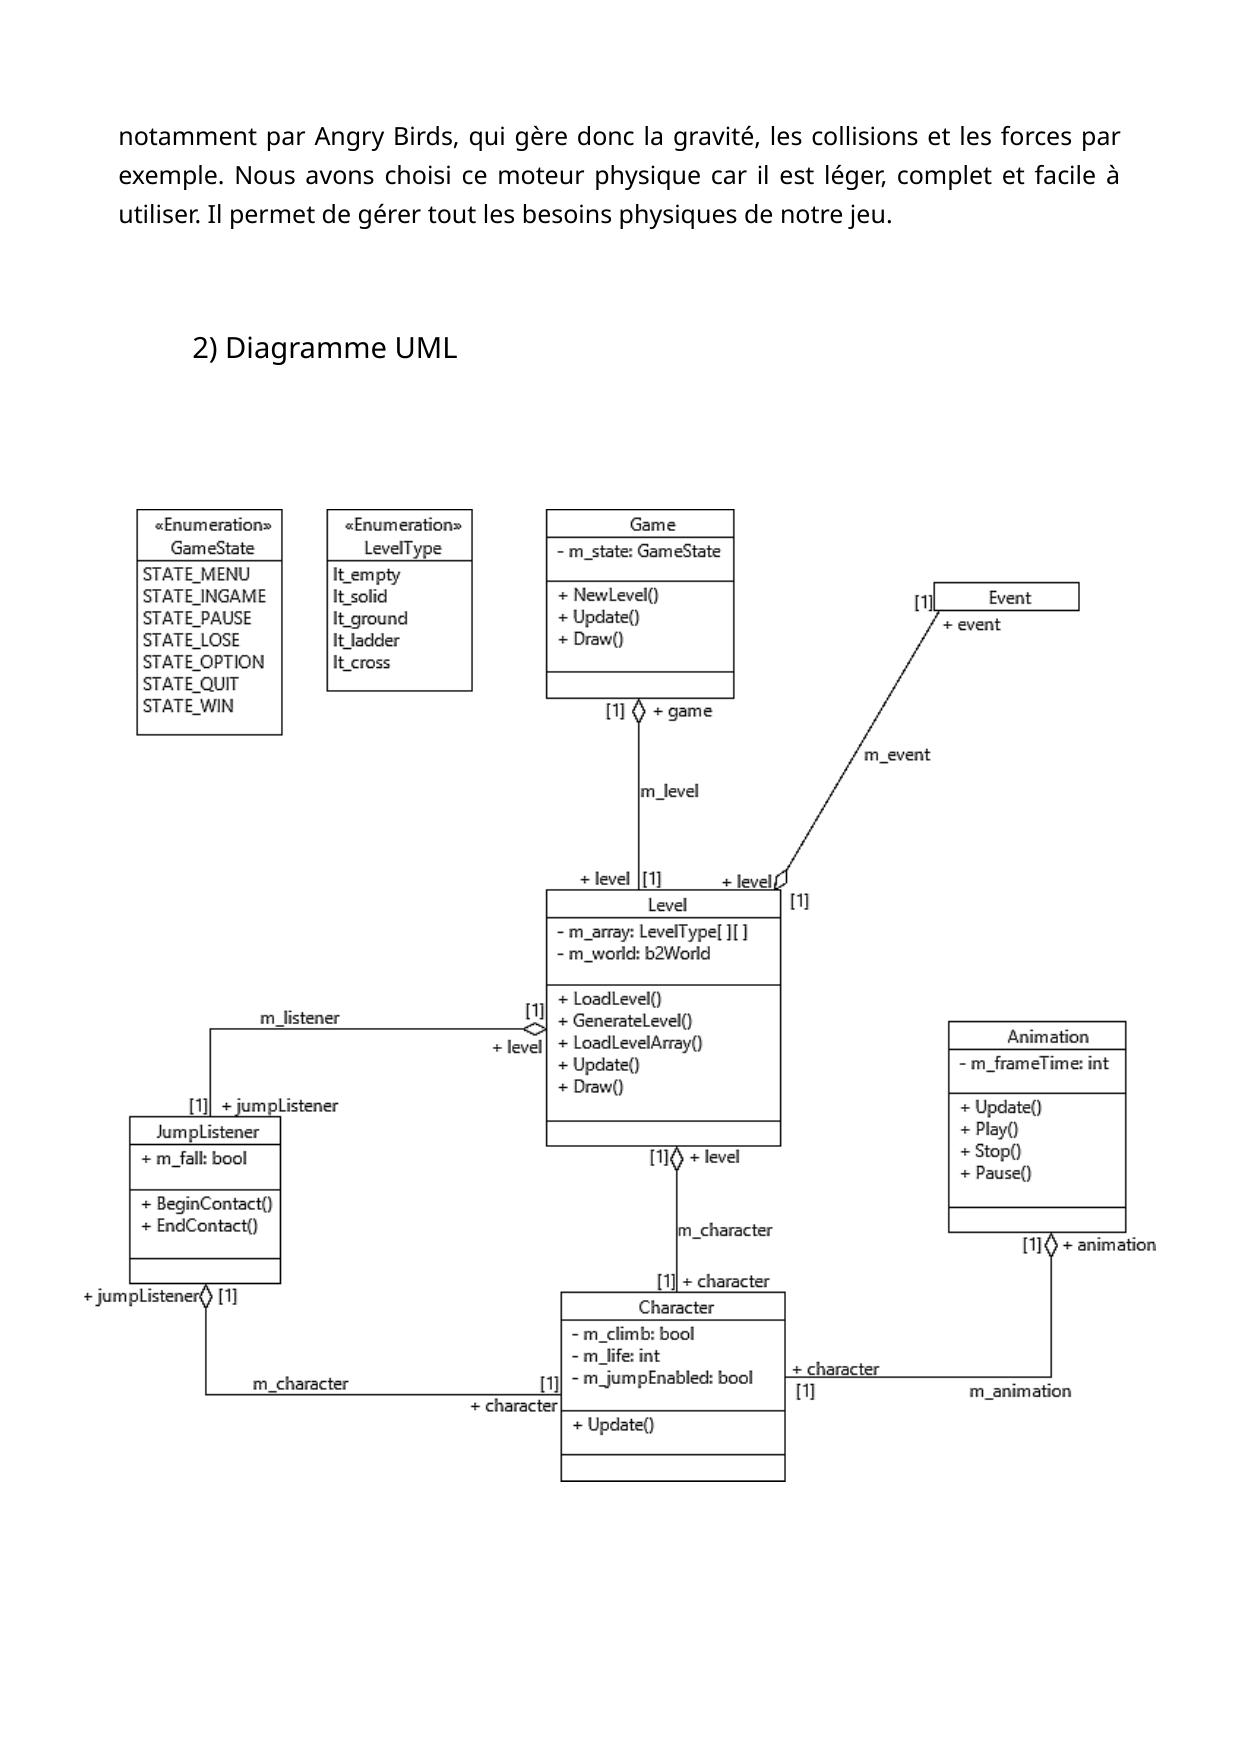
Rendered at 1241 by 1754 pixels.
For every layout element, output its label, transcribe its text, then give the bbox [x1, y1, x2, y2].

text 2) Diagramme UML [118, 327, 1122, 367]
text notamment par Angry Birds, qui gère donc la gravité, les collisions et les forces par exemple. Nous avons choisi ce moteur physique car il est léger, complet et facile à utiliser. Il permet de gérer tout les besoins physiques de notre jeu. [118, 118, 1122, 231]
